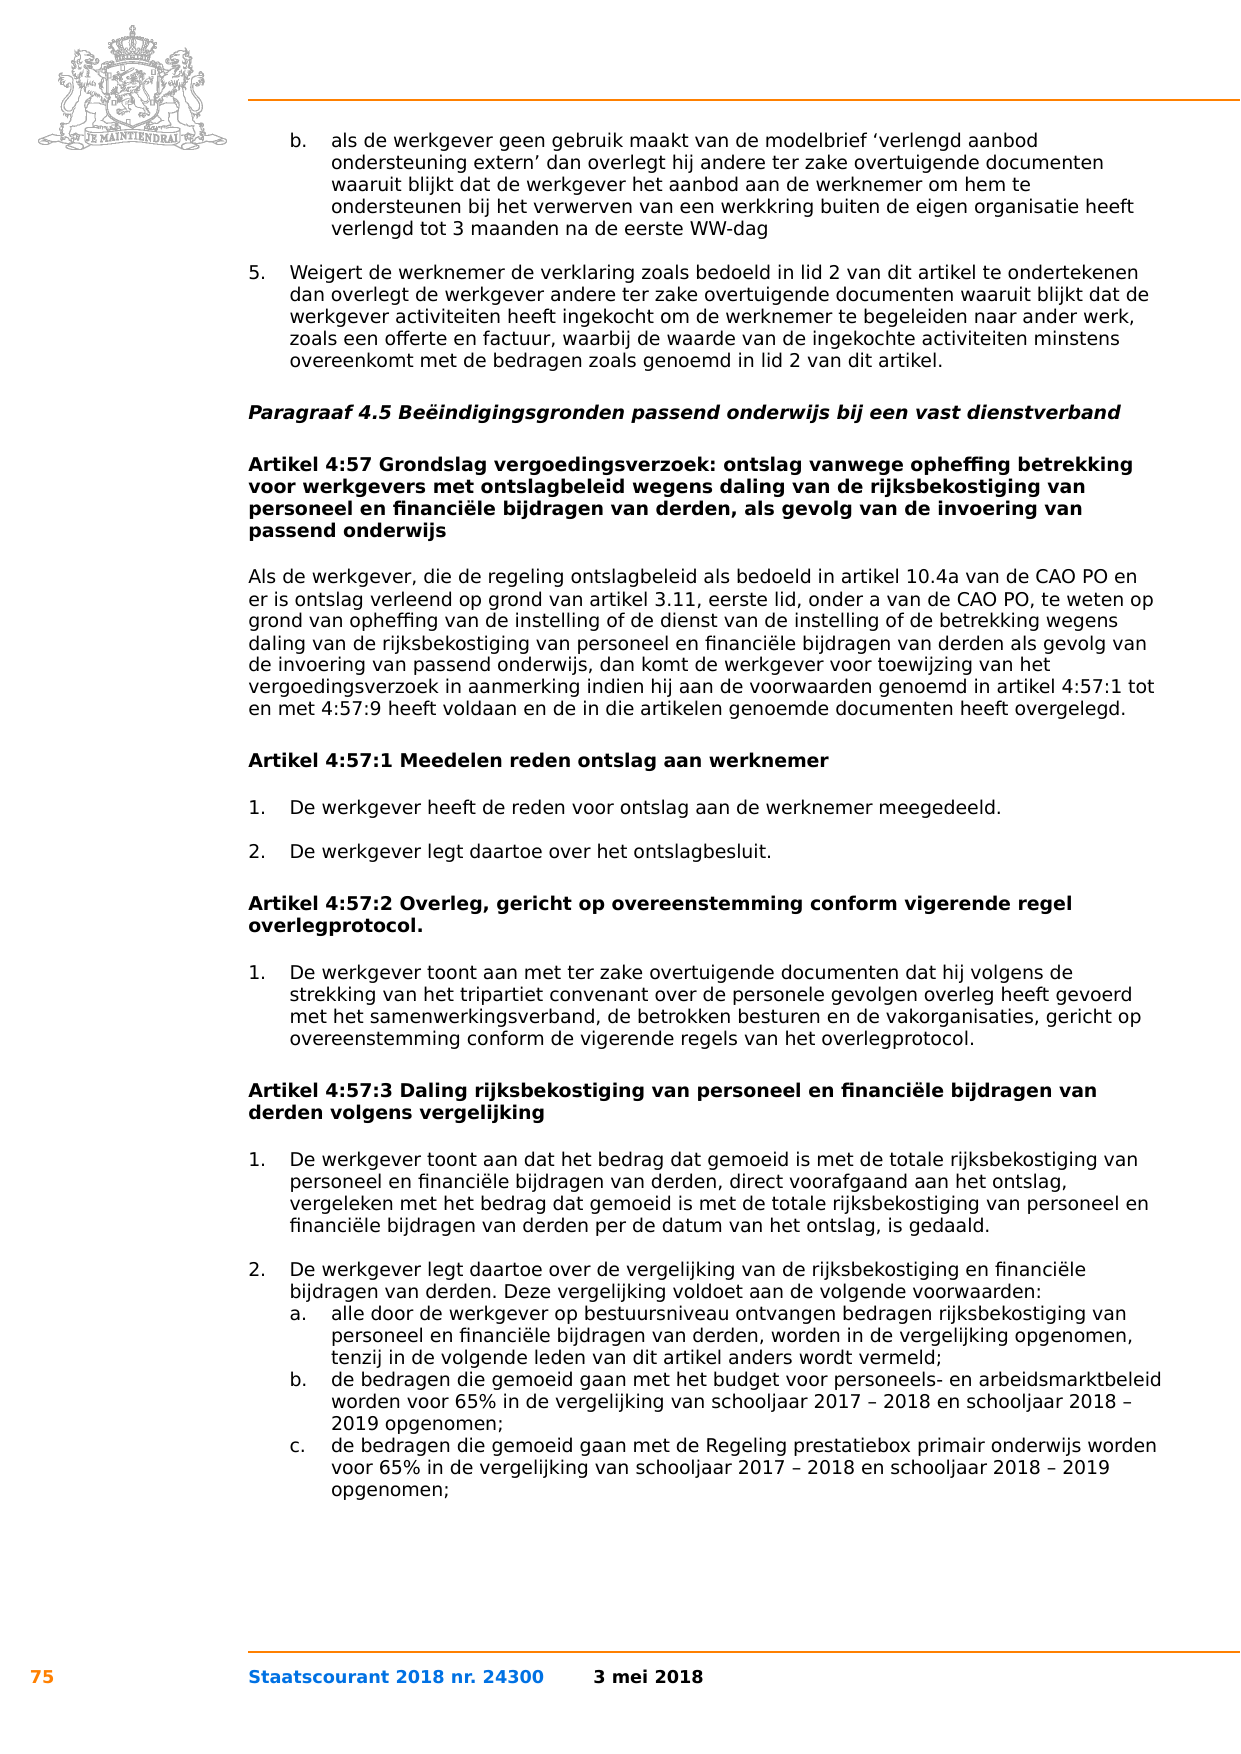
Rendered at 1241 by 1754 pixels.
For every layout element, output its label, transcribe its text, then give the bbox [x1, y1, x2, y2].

text b. als de werkgever geen gebruik maakt van de modelbrief ‘verlengd aanbod ondersteuning extern’ dan overlegt hij andere ter zake overtuigende documenten waaruit blijkt dat de werkgever het aanbod aan de werknemer om hem te ondersteunen bij het verwerven van een werkkring buiten de eigen organisatie heeft verlengd tot 3 maanden na de eerste WW-dag [289, 130, 1163, 240]
text b. de bedragen die gemoeid gaan met het budget voor personeels- en arbeidsmarktbeleid worden voor 65% in de vergelijking van schooljaar 2017 – 2018 en schooljaar 2018 – 2019 opgenomen; [289, 1369, 1163, 1434]
subtitle Artikel 4:57:1 Meedelen reden ontslag aan werknemer [248, 750, 1163, 772]
text 2. De werkgever legt daartoe over het ontslagbesluit. [248, 841, 1163, 863]
text 1. De werkgever toont aan met ter zake overtuigende documenten dat hij volgens de strekking van het tripartiet convenant over de personele gevolgen overleg heeft gevoerd met het samenwerkingsverband, de betrokken besturen en de vakorganisaties, gericht op overeenstemming conform de vigerende regels van het overlegprotocol. [248, 962, 1163, 1050]
text a. alle door de werkgever op bestuursniveau ontvangen bedragen rijksbekostiging van personeel en financiële bijdragen van derden, worden in de vergelijking opgenomen, tenzij in de volgende leden van dit artikel anders wordt vermeld; [289, 1303, 1163, 1369]
text Als de werkgever, die de regeling ontslagbeleid als bedoeld in artikel 10.4a van de CAO PO en er is ontslag verleend op grond van artikel 3.11, eerste lid, onder a van de CAO PO, te weten op grond van opheffing van de instelling of de dienst van de instelling of de betrekking wegens daling van de rijksbekostiging van personeel en financiële bijdragen van derden als gevolg van de invoering van passend onderwijs, dan komt de werkgever voor toewijzing van het vergoedingsverzoek in aanmerking indien hij aan de voorwaarden genoemd in artikel 4:57:1 tot en met 4:57:9 heeft voldaan en de in die artikelen genoemde documenten heeft overgelegd. [248, 566, 1163, 720]
subtitle Artikel 4:57:2 Overleg, gericht op overeenstemming conform vigerende regel overlegprotocol. [248, 893, 1163, 937]
text c. de bedragen die gemoeid gaan met de Regeling prestatiebox primair onderwijs worden voor 65% in de vergelijking van schooljaar 2017 – 2018 en schooljaar 2018 – 2019 opgenomen; [289, 1434, 1163, 1501]
text 2. De werkgever legt daartoe over de vergelijking van de rijksbekostiging en financiële bijdragen van derden. Deze vergelijking voldoet aan de volgende voorwaarden: [248, 1259, 1163, 1303]
subtitle Artikel 4:57 Grondslag vergoedingsverzoek: ontslag vanwege opheffing betrekking voor werkgevers met ontslagbeleid wegens daling van de rijksbekostiging van personeel en financiële bijdragen van derden, als gevolg van de invoering van passend onderwijs [248, 453, 1163, 541]
subtitle Artikel 4:57:3 Daling rijksbekostiging van personeel en financiële bijdragen van derden volgens vergelijking [248, 1080, 1163, 1124]
picture [38, 25, 227, 150]
text 1. De werkgever heeft de reden voor ontslag aan de werknemer meegedeeld. [248, 797, 1163, 819]
text 1. De werkgever toont aan dat het bedrag dat gemoeid is met de totale rijksbekostiging van personeel en financiële bijdragen van derden, direct voorafgaand aan het ontslag, vergeleken met het bedrag dat gemoeid is met de totale rijksbekostiging van personeel en financiële bijdragen van derden per de datum van het ontslag, is gedaald. [248, 1149, 1163, 1237]
text 5. Weigert de werknemer de verklaring zoals bedoeld in lid 2 van dit artikel te ondertekenen dan overlegt de werkgever andere ter zake overtuigende documenten waaruit blijkt dat de werkgever activiteiten heeft ingekocht om de werknemer te begeleiden naar ander werk, zoals een offerte en factuur, waarbij de waarde van de ingekochte activiteiten minstens overeenkomt met de bedragen zoals genoemd in lid 2 van dit artikel. [248, 262, 1163, 372]
subtitle Paragraaf 4.5 Beëindigingsgronden passend onderwijs bij een vast dienstverband [248, 402, 1163, 423]
